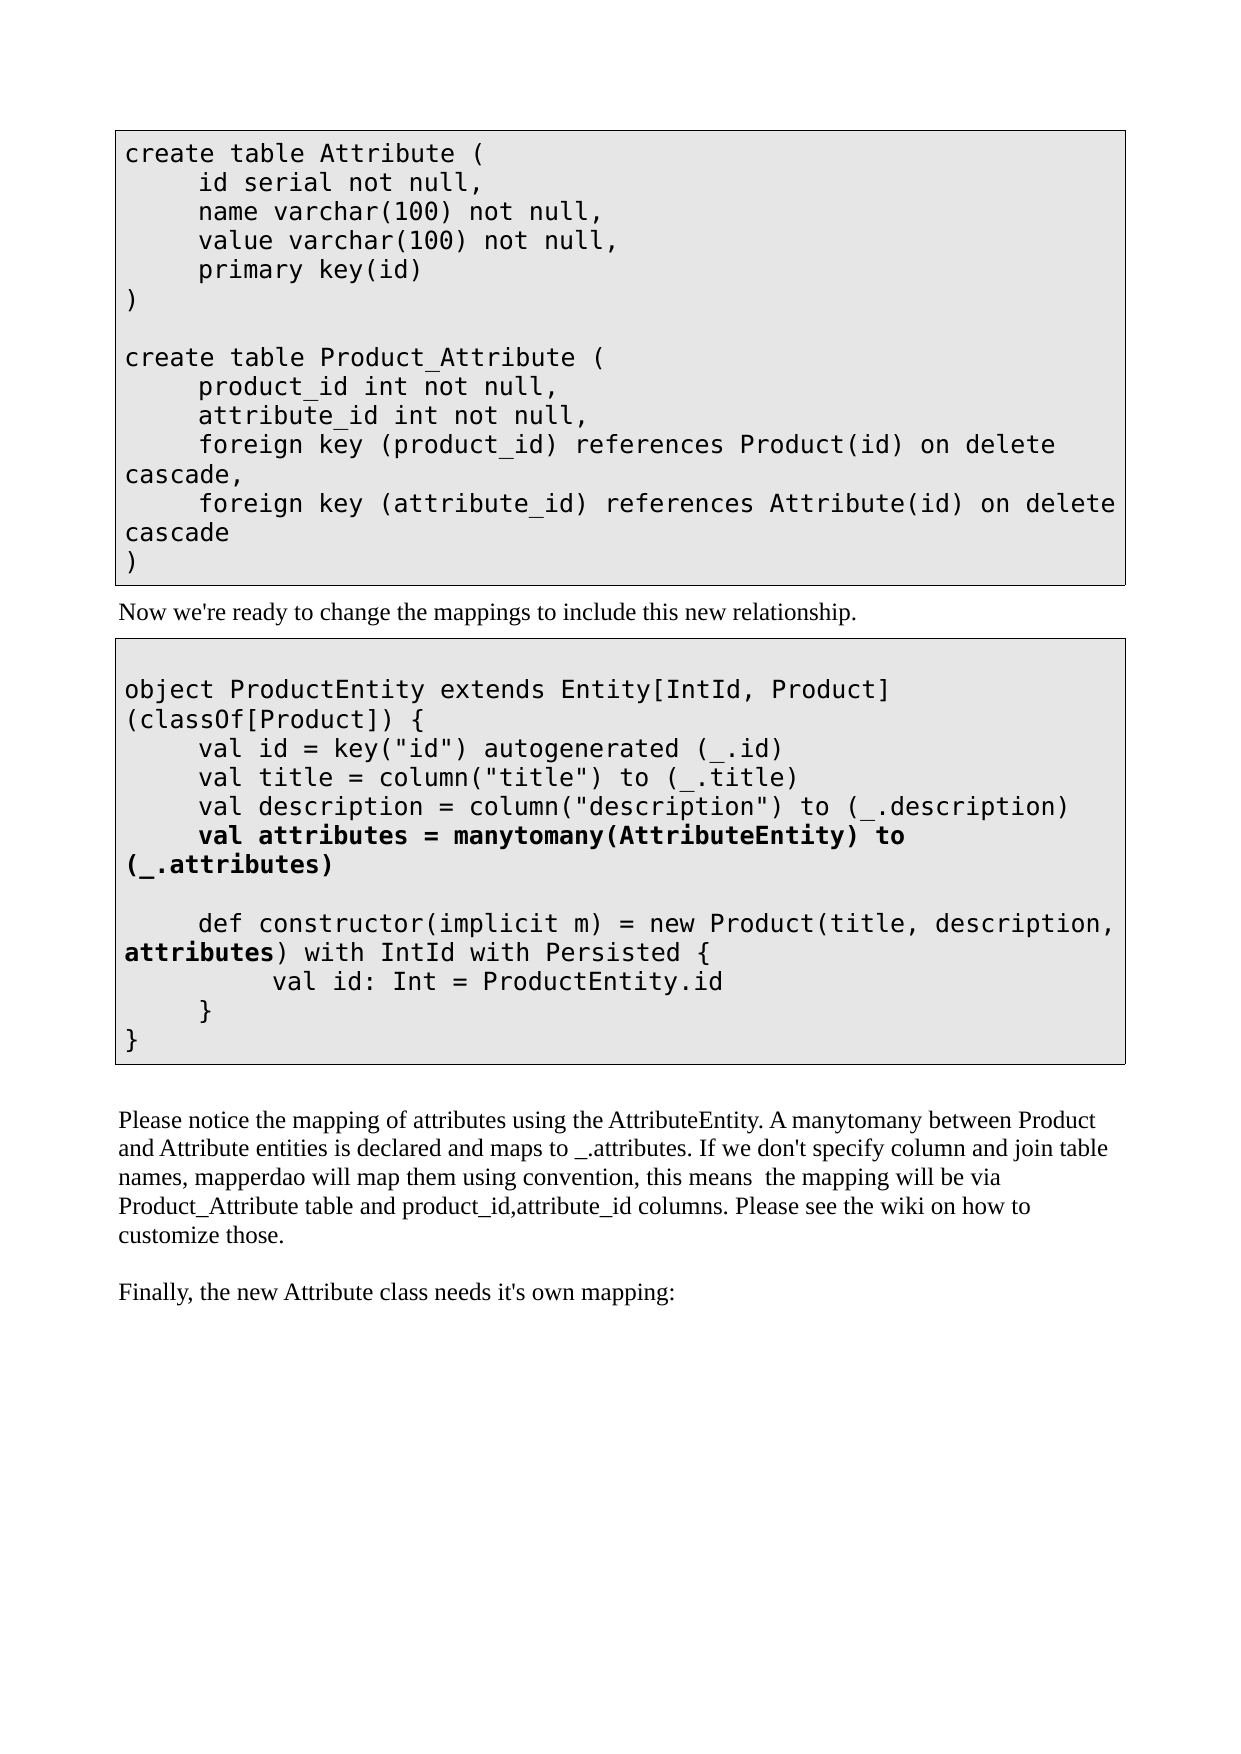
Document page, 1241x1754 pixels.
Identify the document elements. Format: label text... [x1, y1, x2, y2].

text product_id int not null, [124, 372, 1116, 401]
text create table Product_Attribute ( [124, 343, 1116, 372]
text attribute_id int not null, [124, 401, 1116, 431]
text create table Attribute ( [124, 139, 1116, 168]
text val id = key("id") autogenerated (_.id) [124, 734, 1116, 763]
text [118, 118, 1122, 130]
text Finally, the new Attribute class needs it's own mapping: [118, 1277, 1122, 1306]
text val title = column("title") to (_.title) [124, 763, 1116, 792]
text val id: Int = ProductEntity.id [124, 967, 1116, 996]
text Now we're ready to change the mappings to include this new relationship. [118, 586, 1122, 626]
text } [124, 996, 1116, 1026]
text def constructor(implicit m) = new Product(title, description, attributes) with IntId with Persisted { [124, 909, 1116, 967]
text val description = column("description") to (_.description) [124, 792, 1116, 821]
text name varchar(100) not null, [124, 197, 1116, 226]
text foreign key (attribute_id) references Attribute(id) on delete cascade [124, 489, 1116, 547]
text primary key(id) [124, 256, 1116, 285]
text } [124, 1026, 1116, 1055]
text Please notice the mapping of attributes using the AttributeEntity. A manytomany between Product and Attribute entities is declared and maps to _.attributes. If we don't specify column and join table names, mapperdao will map them using convention, this means the mapping will be via Product_Attribute table and product_id,attribute_id columns. Please see the wiki on how to customize those. [118, 1105, 1122, 1248]
text object ProductEntity extends Entity[IntId, Product](classOf[Product]) { [124, 676, 1116, 734]
text val attributes = manytomany(AttributeEntity) to (_.attributes) [124, 821, 1116, 880]
text ) [124, 547, 1116, 576]
text foreign key (product_id) references Product(id) on delete cascade, [124, 431, 1116, 489]
text ) [124, 285, 1116, 314]
text id serial not null, [124, 168, 1116, 197]
text value varchar(100) not null, [124, 226, 1116, 256]
